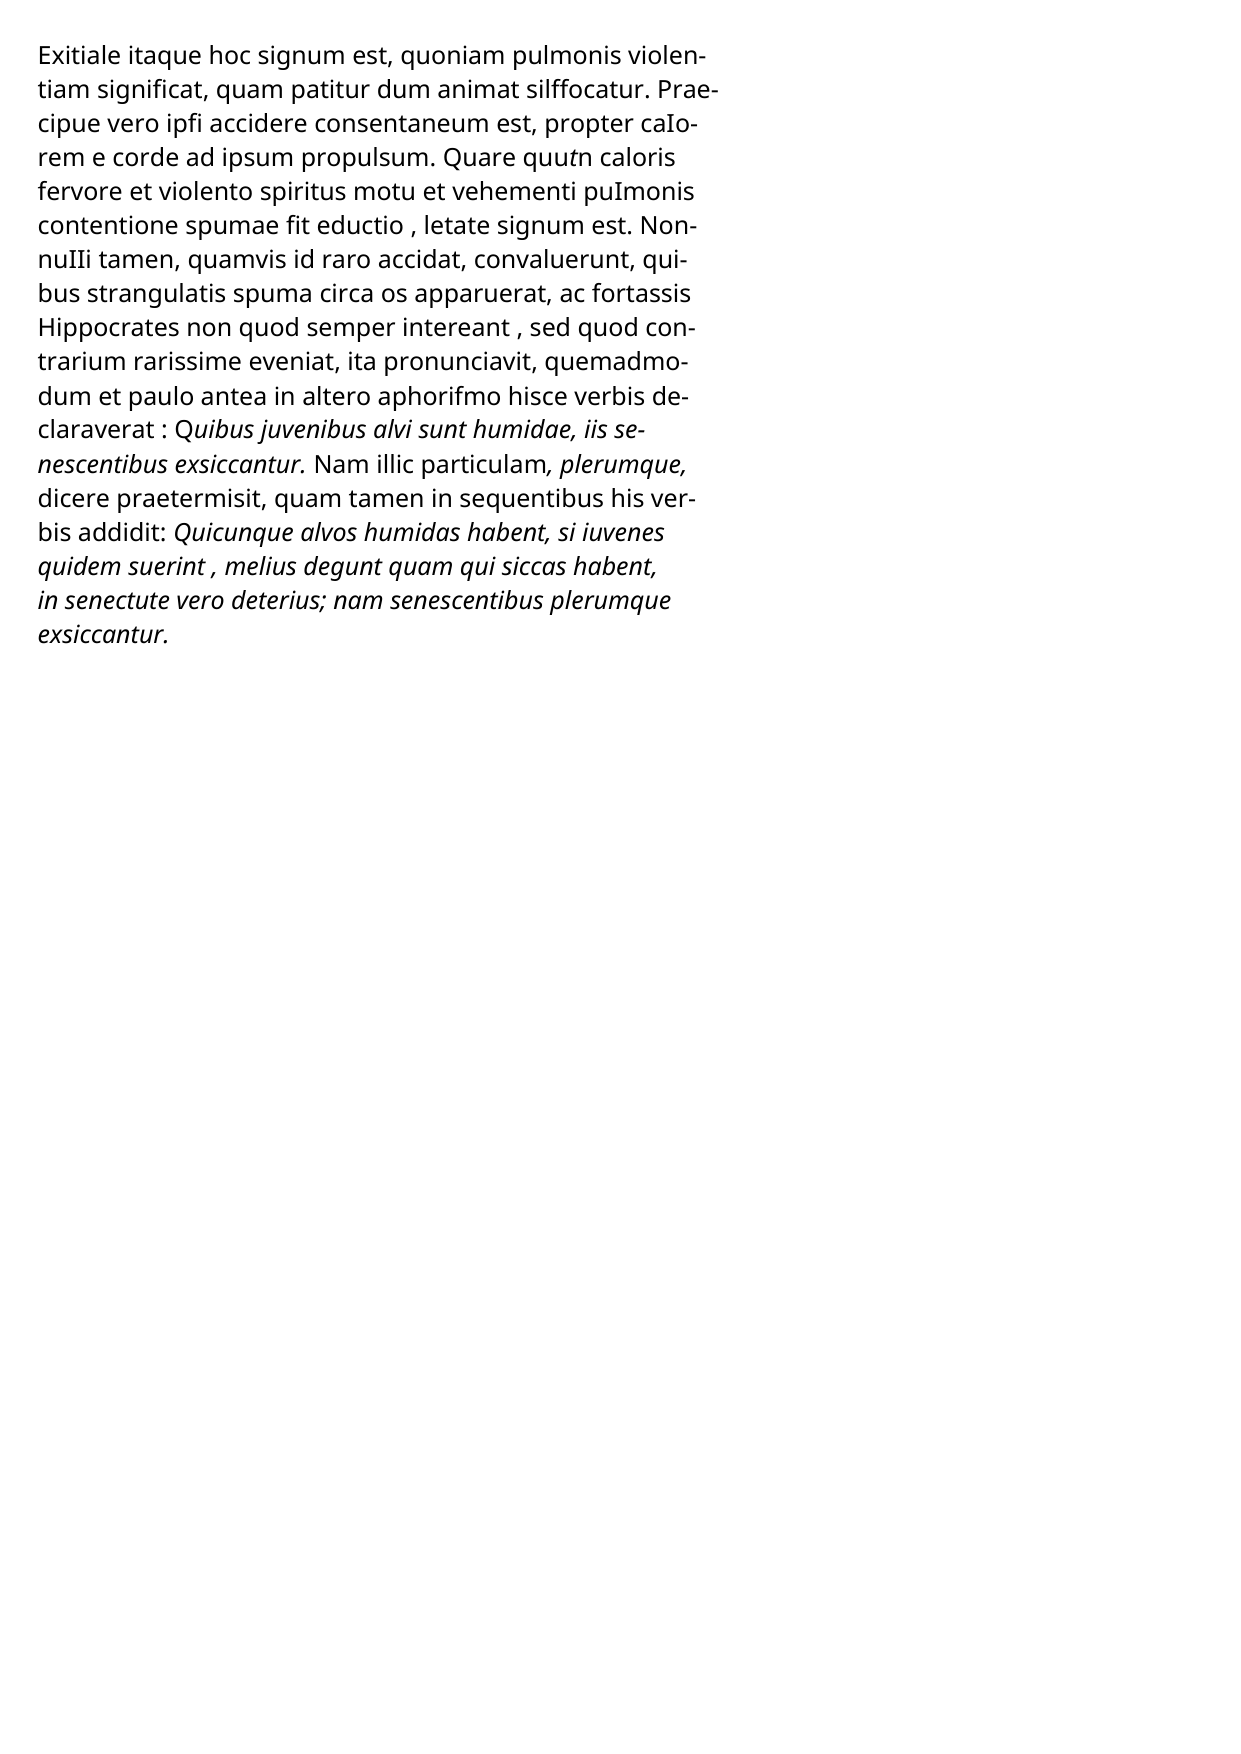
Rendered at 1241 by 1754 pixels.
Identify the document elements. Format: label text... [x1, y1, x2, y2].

text Exitiale itaque hoc signum est, quoniam pulmonis violen- tiam significat, quam patitur dum animat silffocatur. Prae- cipue vero ipfi accidere consentaneum est, propter caIo- rem e corde ad ipsum propulsum. Quare quutn caloris fervore et violento spiritus motu et vehementi puImonis contentione spumae fit eductio , letate signum est. Non- nuIIi tamen, quamvis id raro accidat, convaluerunt, qui- bus strangulatis spuma circa os apparuerat, ac fortassis Hippocrates non quod semper intereant , sed quod con- trarium rarissime eveniat, ita pronunciavit, quemadmo- dum et paulo antea in altero aphorifmo hisce verbis de- claraverat : Quibus juvenibus alvi sunt humidae, iis se- nescentibus exsiccantur. Nam illic particulam, plerumque, dicere praetermisit, quam tamen in sequentibus his ver- bis addidit: Quicunque alvos humidas habent, si iuvenes quidem suerint , melius degunt quam qui siccas habent, in senectute vero deterius; nam senescentibus plerumque exsiccantur. [37, 37, 1203, 651]
